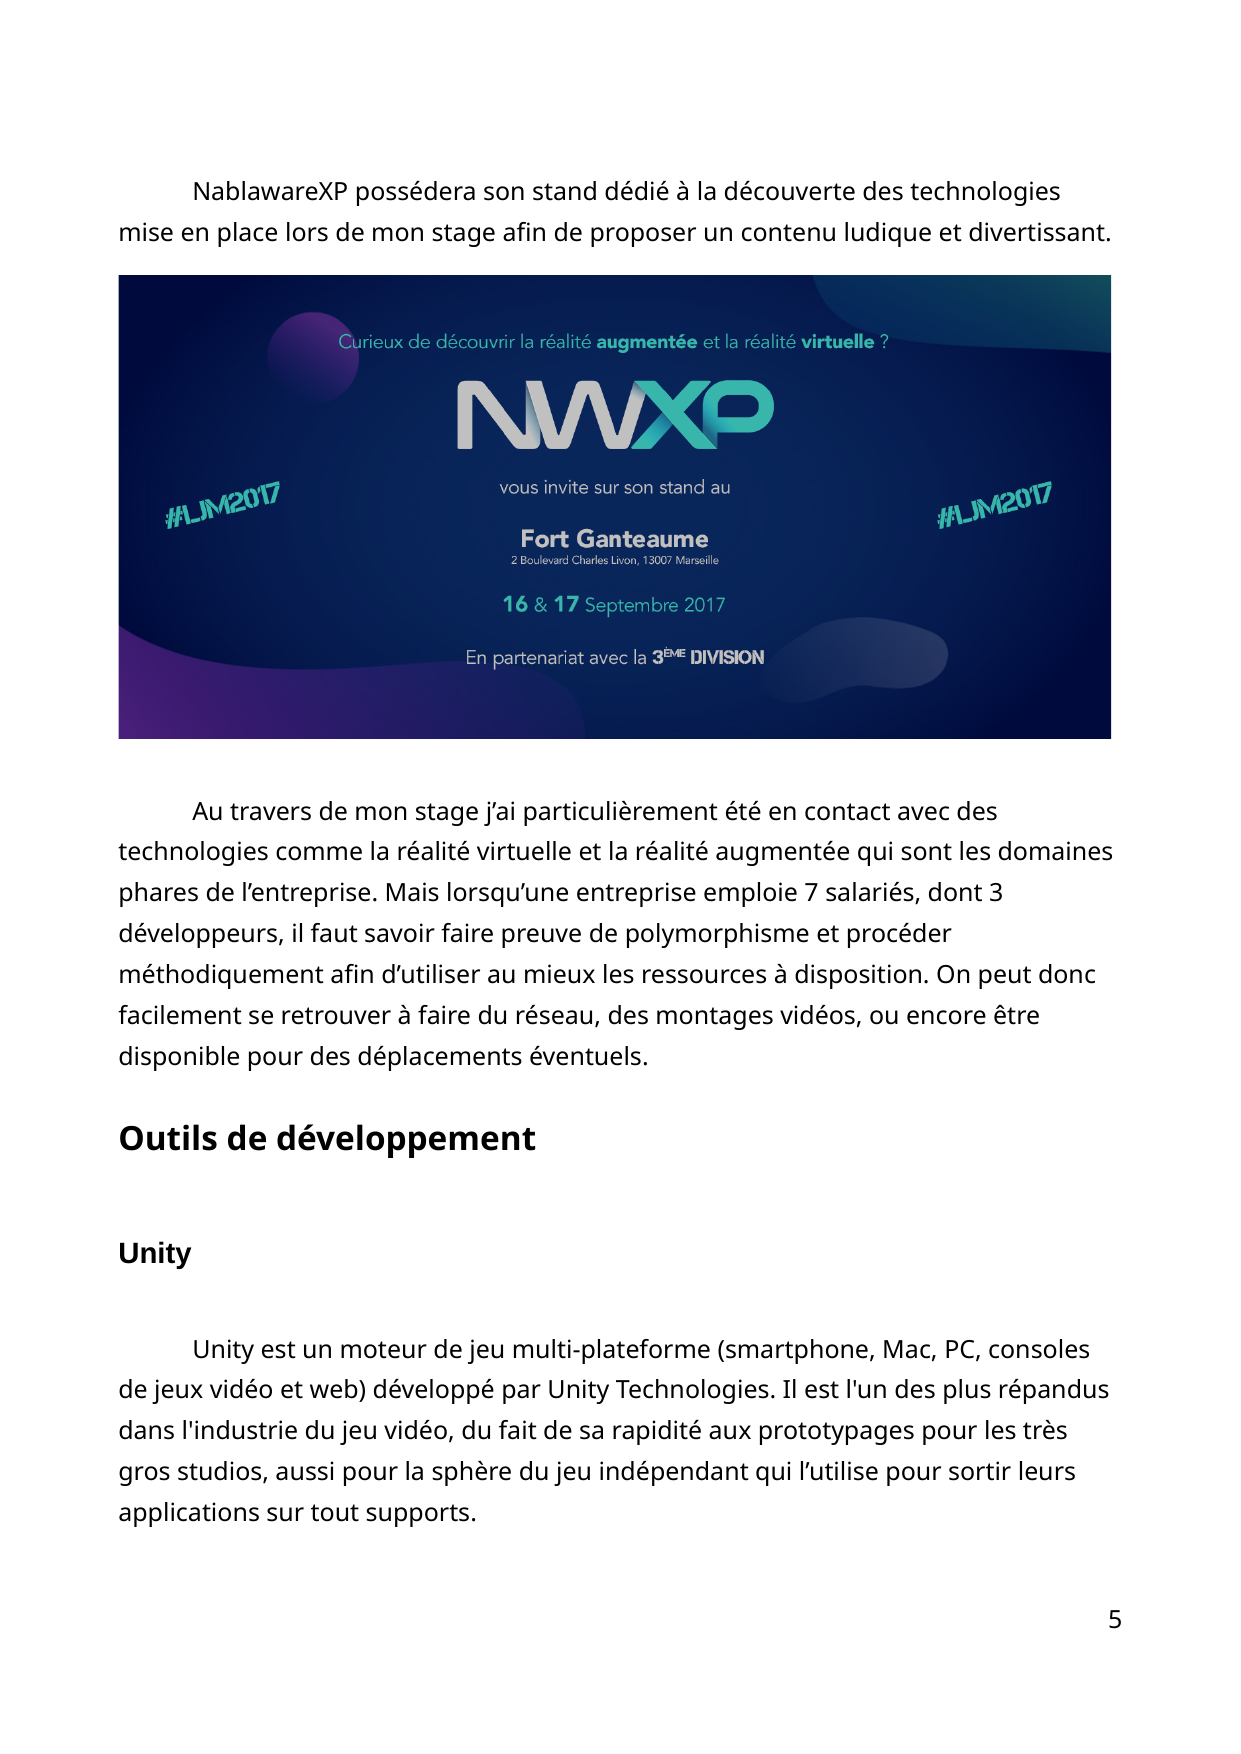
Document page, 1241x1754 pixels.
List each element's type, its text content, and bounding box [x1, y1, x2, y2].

text Unity est un moteur de jeu multi-plateforme (smartphone, Mac, PC, consoles de jeux vidéo et web) développé par Unity Technologies. Il est l'un des plus répandus dans l'industrie du jeu vidéo, du fait de sa rapidité aux prototypages pour les très gros studios, aussi pour la sphère du jeu indépendant qui l’utilise pour sortir leurs applications sur tout supports. [118, 1331, 1122, 1529]
text Au travers de mon stage j’ai particulièrement été en contact avec des technologies comme la réalité virtuelle et la réalité augmentée qui sont les domaines phares de l’entreprise. Mais lorsqu’une entreprise emploie 7 salariés, dont 3 développeurs, il faut savoir faire preuve de polymorphisme et procéder méthodiquement afin d’utiliser au mieux les ressources à disposition. On peut donc facilement se retrouver à faire du réseau, des montages vidéos, ou encore être disponible pour des déplacements éventuels. [118, 793, 1122, 1072]
picture [118, 275, 1112, 739]
text NablawareXP possédera son stand dédié à la découverte des technologies mise en place lors de mon stage afin de proposer un contenu ludique et divertissant. [118, 173, 1122, 248]
subtitle Outils de développement [118, 1114, 1122, 1160]
subtitle Unity [118, 1236, 1122, 1270]
